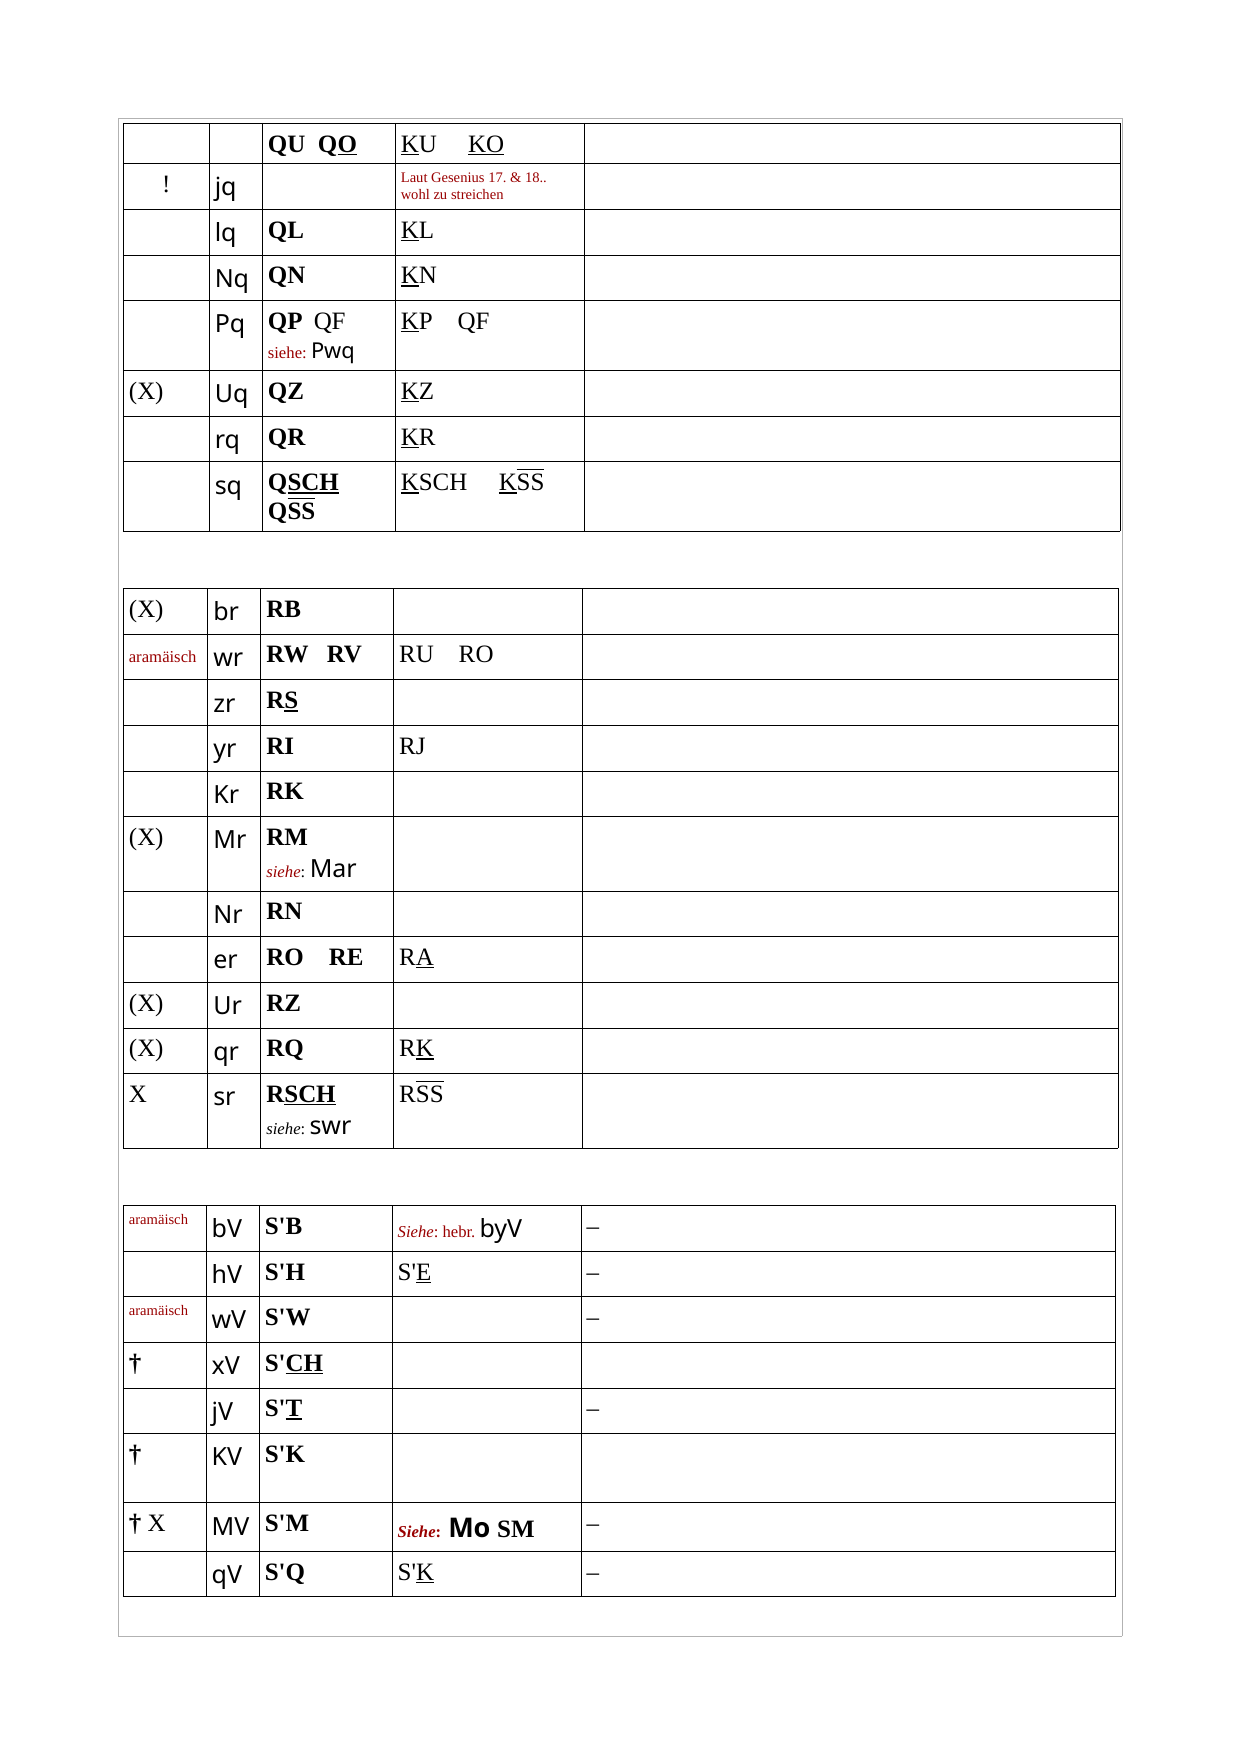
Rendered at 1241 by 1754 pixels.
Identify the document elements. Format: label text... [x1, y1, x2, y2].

table_cell aramäisch [124, 1297, 206, 1342]
table_cell [210, 124, 262, 163]
table_cell S'W [260, 1297, 392, 1342]
table_cell [583, 772, 1118, 816]
table_cell [394, 892, 582, 936]
table_cell hV [207, 1252, 259, 1296]
table_cell S'M [260, 1503, 392, 1551]
table_cell S'H [260, 1252, 392, 1296]
table_cell rq [210, 417, 262, 461]
table_cell QU QO [263, 124, 395, 163]
table_cell [394, 983, 582, 1027]
table_cell wr [208, 635, 260, 679]
table_cell Laut Gesenius 17. & 18.. wohl zu streichen [396, 164, 584, 209]
table_cell KR [396, 417, 584, 461]
table_cell [393, 1434, 581, 1502]
table_cell – [582, 1552, 1115, 1596]
table_cell [583, 817, 1118, 891]
table_cell sq [210, 462, 262, 531]
table_cell [124, 256, 209, 300]
table_cell † [124, 1343, 206, 1388]
table_cell qV [207, 1552, 259, 1596]
table_cell Pq [210, 301, 262, 370]
table_header – [582, 1206, 1115, 1251]
table_cell QSCH QSS [263, 462, 395, 531]
table_cell [394, 817, 582, 891]
table_cell Mr [208, 817, 260, 891]
table_cell QZ [263, 371, 395, 416]
table_cell – [582, 1503, 1115, 1551]
table_cell [582, 1343, 1115, 1388]
table_cell yr [208, 726, 260, 771]
table_header br [208, 589, 260, 634]
table_cell S'Q [260, 1552, 392, 1596]
table_cell RI [261, 726, 393, 771]
table_cell [124, 892, 207, 936]
table_cell [583, 680, 1118, 725]
table_cell Ur [208, 983, 260, 1027]
table_header S'B [260, 1206, 392, 1251]
table_cell RN [261, 892, 393, 936]
table_cell [583, 892, 1118, 936]
table_cell RA [394, 937, 582, 982]
table_cell [124, 210, 209, 254]
table_cell S'K [393, 1552, 581, 1596]
table_cell [393, 1343, 581, 1388]
table_cell † [124, 1434, 206, 1502]
table_cell QN [263, 256, 395, 300]
table_cell [124, 772, 207, 816]
table_cell Uq [210, 371, 262, 416]
table_cell S'CH [260, 1343, 392, 1388]
table_cell Nq [210, 256, 262, 300]
table_header [583, 589, 1118, 634]
table_header aramäisch [124, 1206, 206, 1251]
table_cell RQ [261, 1029, 393, 1073]
table_cell KV [207, 1434, 259, 1502]
table_cell KN [396, 256, 584, 300]
table_cell [585, 417, 1120, 461]
table_cell [585, 301, 1120, 370]
table_cell (X) [124, 817, 207, 891]
table_cell RM siehe: Mar [261, 817, 393, 891]
table_cell Kr [208, 772, 260, 816]
table_cell QP QF siehe: Pwq [263, 301, 395, 370]
table_cell [124, 937, 207, 982]
table_cell – [582, 1297, 1115, 1342]
table_cell [585, 164, 1120, 209]
table_cell [124, 1252, 206, 1296]
table_cell [393, 1297, 581, 1342]
table_cell [393, 1389, 581, 1433]
table_cell [124, 680, 207, 725]
table_cell qr [208, 1029, 260, 1073]
table_cell (X) [124, 371, 209, 416]
table_cell RW RV [261, 635, 393, 679]
table_cell S'E [393, 1252, 581, 1296]
table_cell [394, 680, 582, 725]
table_cell ! [124, 164, 209, 209]
table_cell RU RO [394, 635, 582, 679]
table_header Siehe: hebr. byV [393, 1206, 581, 1251]
table_cell RK [261, 772, 393, 816]
table_cell RZ [261, 983, 393, 1027]
table_cell – [582, 1389, 1115, 1433]
table_cell [583, 983, 1118, 1027]
table_cell [582, 1434, 1115, 1502]
table_cell RK [394, 1029, 582, 1073]
table_cell Siehe: Mo SM [393, 1503, 581, 1551]
table_cell Nr [208, 892, 260, 936]
table_cell [124, 462, 209, 531]
table_cell – [582, 1252, 1115, 1296]
table_cell (X) [124, 1029, 207, 1073]
table_cell [583, 635, 1118, 679]
table_cell [124, 301, 209, 370]
table_cell KZ [396, 371, 584, 416]
table_cell [585, 124, 1120, 163]
table_cell [585, 462, 1120, 531]
table_cell sr [208, 1074, 260, 1147]
table_cell [585, 256, 1120, 300]
table_cell jq [210, 164, 262, 209]
table_cell S'T [260, 1389, 392, 1433]
table_cell RO RE [261, 937, 393, 982]
table_header [394, 589, 582, 634]
table_cell RSS [394, 1074, 582, 1147]
table_cell RSCH siehe: swr [261, 1074, 393, 1147]
table_cell er [208, 937, 260, 982]
table_cell QL [263, 210, 395, 254]
table_cell MV [207, 1503, 259, 1551]
table_cell [585, 210, 1120, 254]
table_cell [124, 417, 209, 461]
table_cell KP QF [396, 301, 584, 370]
table_cell wV [207, 1297, 259, 1342]
table_header bV [207, 1206, 259, 1251]
table_cell zr [208, 680, 260, 725]
table_cell KU KO [396, 124, 584, 163]
table_cell [583, 937, 1118, 982]
table_cell jV [207, 1389, 259, 1433]
table_cell KL [396, 210, 584, 254]
table_cell [394, 772, 582, 816]
table_header RB [261, 589, 393, 634]
table_cell xV [207, 1343, 259, 1388]
table_cell [124, 726, 207, 771]
table_cell [585, 371, 1120, 416]
table_cell [124, 1552, 206, 1596]
table_cell [263, 164, 395, 209]
table_cell [583, 1029, 1118, 1073]
table_cell (X) [124, 983, 207, 1027]
table_header (X) [124, 589, 207, 634]
table_cell [583, 1074, 1118, 1147]
table_cell [583, 726, 1118, 771]
table_cell S'K [260, 1434, 392, 1502]
table_cell † X [124, 1503, 206, 1551]
table_cell [124, 1389, 206, 1433]
table_cell lq [210, 210, 262, 254]
table_cell KSCH KSS [396, 462, 584, 531]
table_cell [124, 124, 209, 163]
table_cell X [124, 1074, 207, 1147]
table_cell RJ [394, 726, 582, 771]
table_cell RS [261, 680, 393, 725]
table_cell aramäisch [124, 635, 207, 679]
table_cell QR [263, 417, 395, 461]
